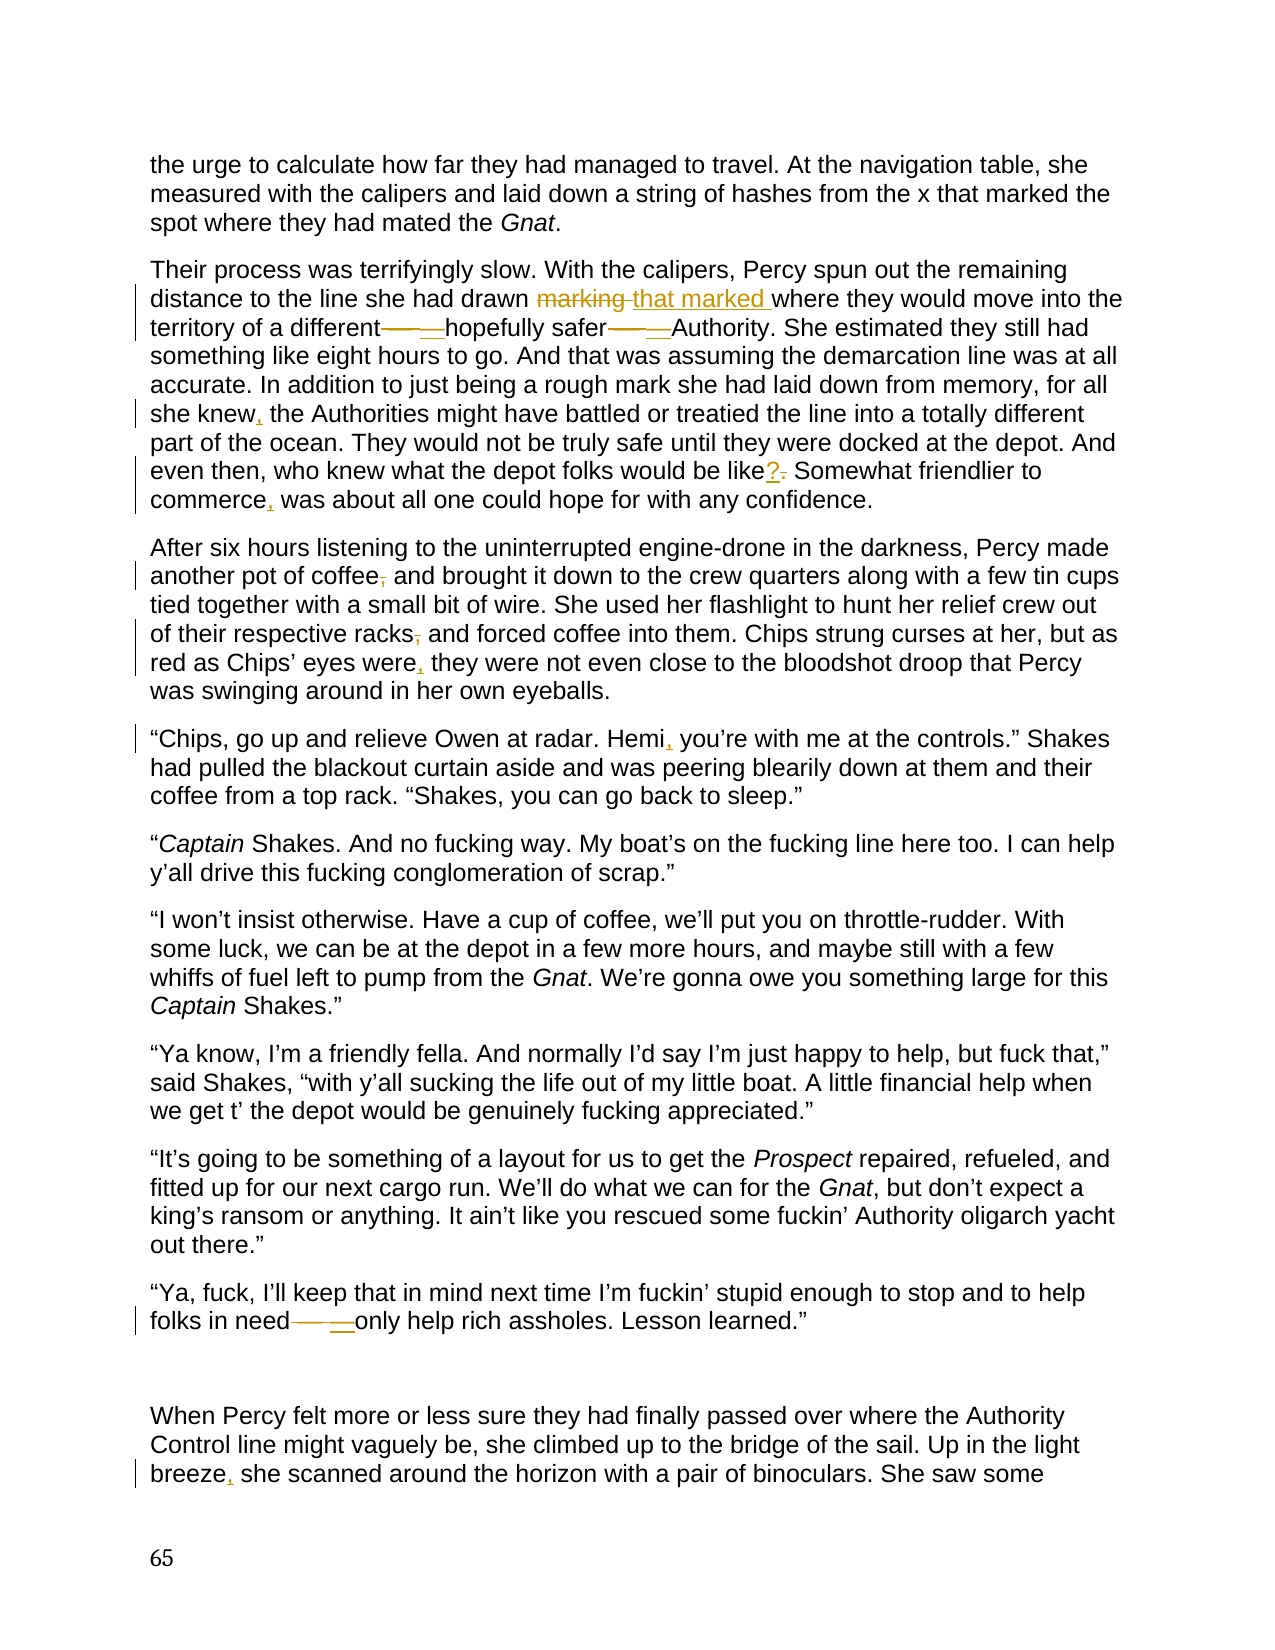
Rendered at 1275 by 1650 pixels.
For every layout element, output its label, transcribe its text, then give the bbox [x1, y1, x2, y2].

text the urge to calculate how far they had managed to travel. At the navigation table, she measured with the calipers and laid down a string of hashes from the x that marked the spot where they had mated the Gnat. [150, 150, 1125, 236]
text Their process was terrifyingly slow. With the calipers, Percy spun out the remaining distance to the line she had drawn that marked where they would move into the territory of a different—hopefully safer—Authority. She estimated they still had something like eight hours to go. And that was assuming the demarcation line was at all accurate. In addition to just being a rough mark she had laid down from memory, for all she knew, the Authorities might have battled or treatied the line into a totally different part of the ocean. They would not be truly safe until they were docked at the depot. And even then, who knew what the depot folks would be like? Somewhat friendlier to commerce, was about all one could hope for with any confidence. [150, 255, 1125, 514]
text When Percy felt more or less sure they had finally passed over where the Authority Control line might vaguely be, she climbed up to the bridge of the sail. Up in the light breeze, she scanned around the horizon with a pair of binoculars. She saw some [150, 1401, 1125, 1487]
text “I won’t insist otherwise. Have a cup of coffee, we’ll put you on throttle-rudder. With some luck, we can be at the depot in a few more hours, and maybe still with a few whiffs of fuel left to pump from the Gnat. We’re gonna owe you something large for this Captain Shakes.” [150, 905, 1125, 1020]
text “It’s going to be something of a layout for us to get the Prospect repaired, refueled, and fitted up for our next cargo run. We’ll do what we can for the Gnat, but don’t expect a king’s ransom or anything. It ain’t like you rescued some fuckin’ Authority oligarch yacht out there.” [150, 1144, 1125, 1259]
text “Ya know, I’m a friendly fella. And normally I’d say I’m just happy to help, but fuck that,” said Shakes, “with y’all sucking the life out of my little boat. A little financial help when we get t’ the depot would be genuinely fucking appreciated.” [150, 1039, 1125, 1125]
text “Captain Shakes. And no fucking way. My boat’s on the fucking line here too. I can help y’all drive this fucking conglomeration of scrap.” [150, 829, 1125, 886]
text “Ya, fuck, I’ll keep that in mind next time I’m fuckin’ stupid enough to stop and to help folks in need—only help rich assholes. Lesson learned.” [150, 1277, 1125, 1335]
text “Chips, go up and relieve Owen at radar. Hemi, you’re with me at the controls.” Shakes had pulled the blackout curtain aside and was peering blearily down at them and their coffee from a top rack. “Shakes, you can go back to sleep.” [150, 724, 1125, 810]
text After six hours listening to the uninterrupted engine-drone in the darkness, Percy made another pot of coffee and brought it down to the crew quarters along with a few tin cups tied together with a small bit of wire. She used her flashlight to hunt her relief crew out of their respective racks and forced coffee into them. Chips strung curses at her, but as red as Chips’ eyes were, they were not even close to the bloodshot droop that Percy was swinging around in her own eyeballs. [150, 532, 1125, 705]
